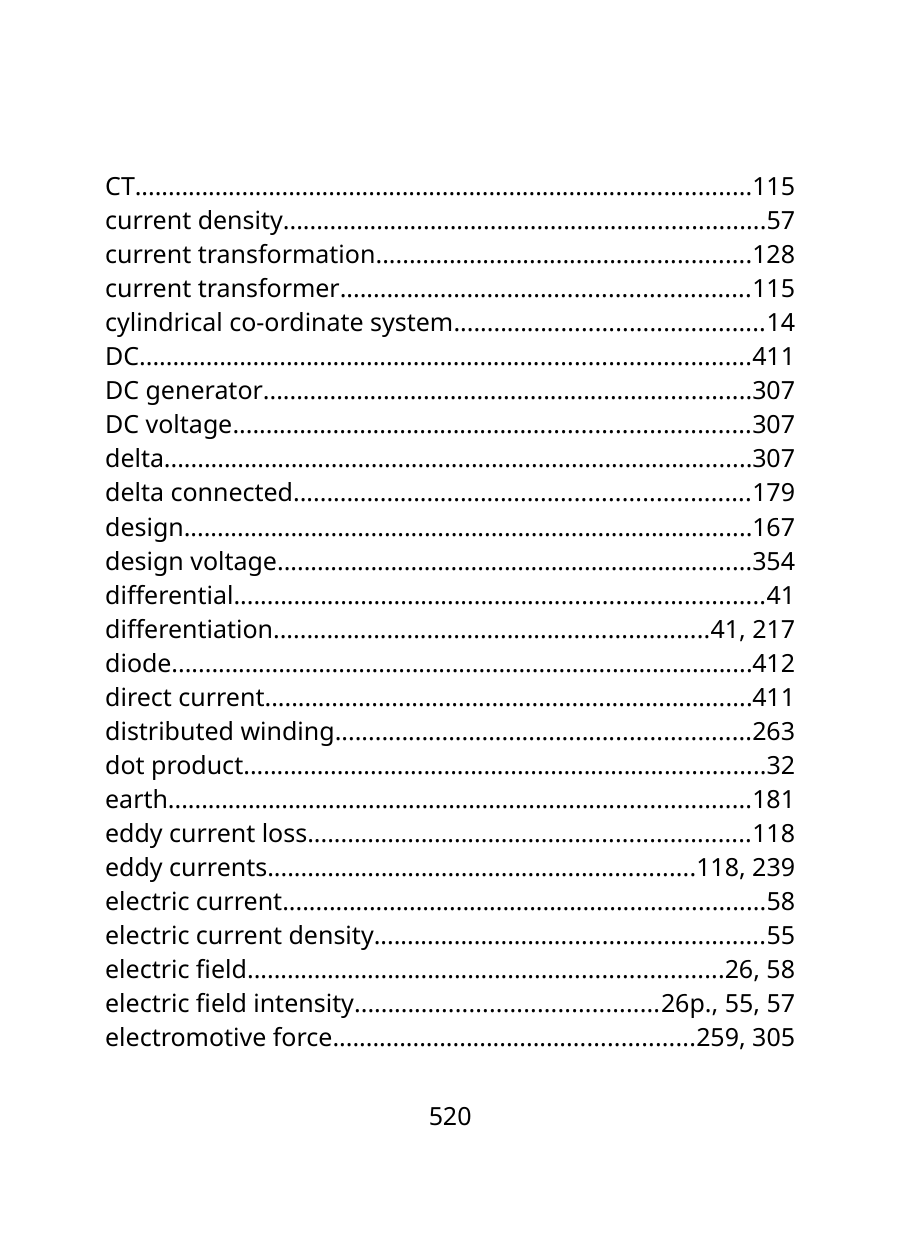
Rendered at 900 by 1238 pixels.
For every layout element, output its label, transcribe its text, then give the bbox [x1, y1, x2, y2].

text CT 115 [105, 168, 795, 203]
text delta connected 179 [105, 475, 795, 509]
text design voltage 354 [105, 543, 795, 577]
text diode 412 [105, 645, 795, 679]
text eddy current loss 118 [105, 816, 795, 850]
text electric current density 55 [105, 918, 795, 952]
text distributed winding 263 [105, 713, 795, 748]
text differentiation 41, 217 [105, 611, 795, 645]
text DC voltage 307 [105, 407, 795, 441]
text design 167 [105, 509, 795, 543]
text electric field intensity 26p., 55, 57 [105, 986, 795, 1020]
text current transformer 115 [105, 271, 795, 305]
text earth 181 [105, 782, 795, 816]
text DC generator 307 [105, 373, 795, 407]
text cylindrical co-ordinate system 14 [105, 305, 795, 339]
text eddy currents 118, 239 [105, 850, 795, 884]
text direct current 411 [105, 679, 795, 713]
text electric current 58 [105, 884, 795, 918]
text electric field 26, 58 [105, 952, 795, 986]
text electromotive force 259, 305 [105, 1020, 795, 1054]
text current transformation 128 [105, 237, 795, 271]
text delta 307 [105, 441, 795, 475]
text differential 41 [105, 577, 795, 611]
text dot product 32 [105, 748, 795, 782]
text DC 411 [105, 339, 795, 373]
text current density 57 [105, 203, 795, 237]
